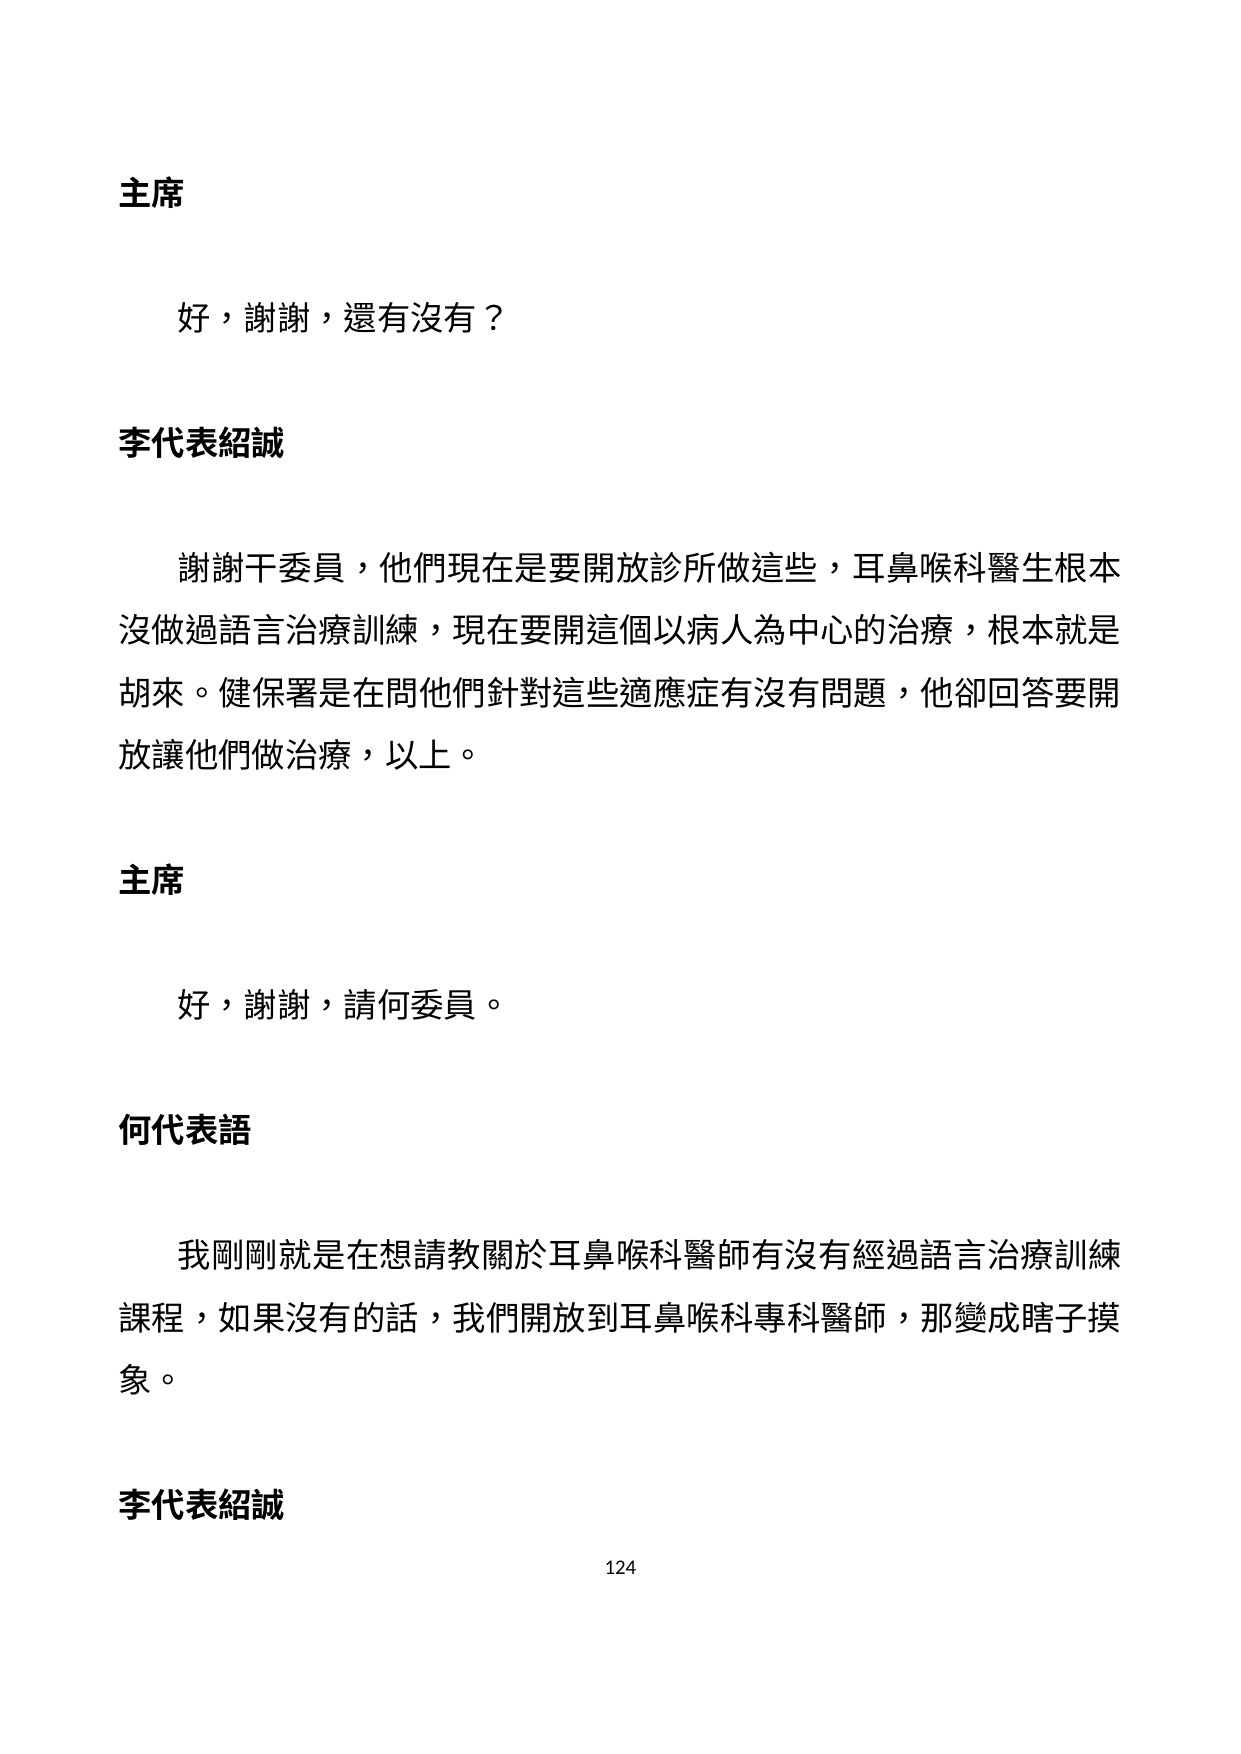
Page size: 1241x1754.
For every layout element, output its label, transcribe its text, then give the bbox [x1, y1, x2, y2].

text 何代表語 [118, 1086, 1122, 1149]
text 李代表紹誠 [118, 1461, 1122, 1524]
text 謝謝干委員，他們現在是要開放診所做這些，耳鼻喉科醫生根本沒做過語言治療訓練，現在要開這個以病人為中心的治療，根本就是胡來。健保署是在問他們針對這些適應症有沒有問題，他卻回答要開放讓他們做治療，以上。 [118, 524, 1122, 774]
text 好，謝謝，還有沒有？ [118, 274, 1122, 336]
text 我剛剛就是在想請教關於耳鼻喉科醫師有沒有經過語言治療訓練課程，如果沒有的話，我們開放到耳鼻喉科專科醫師，那變成瞎子摸象。 [118, 1211, 1122, 1399]
text 好，謝謝，請何委員。 [118, 961, 1122, 1024]
text 主席 [118, 149, 1122, 211]
text 主席 [118, 836, 1122, 899]
text 李代表紹誠 [118, 399, 1122, 461]
